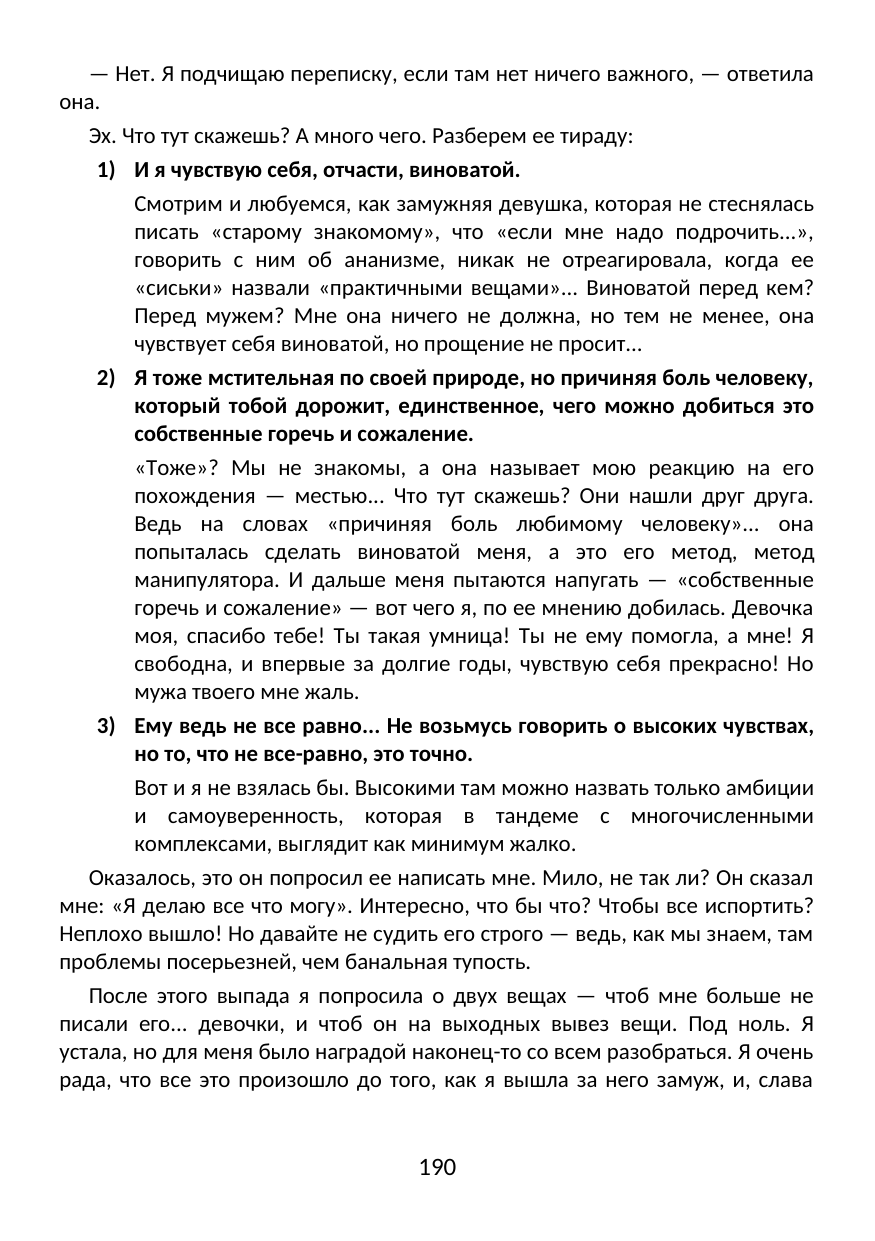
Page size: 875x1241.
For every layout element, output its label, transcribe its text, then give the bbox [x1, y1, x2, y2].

list Ему ведь не все равно... Не возьмусь говорить о высоких чувствах, но то, что не все-равно, это точно. [97, 711, 815, 767]
list Я тоже мстительная по своей природе, но причиняя боль человеку, который тобой дорожит, единственное, чего можно добиться это собственные горечь и сожаление. [97, 363, 815, 447]
text — Нет. Я подчищаю переписку, если там нет ничего важного, — ответила она. [59, 59, 815, 115]
list Смотрим и любуемся, как замужняя девушка, которая не стеснялась писать «старому знакомому», что «если мне надо подрочить...», говорить с ним об ананизме, никак не отреагировала, когда ее «сиськи» назвали «практичными вещами»... Виноватой перед кем? Перед мужем? Мне она ничего не должна, но тем не менее, она чувствует себя виноватой, но прощение не просит... [97, 189, 815, 357]
list И я чувствую себя, отчасти, виноватой. [97, 155, 815, 183]
text Эх. Что тут скажешь? А много чего. Разберем ее тираду: [59, 121, 815, 149]
list «Тоже»? Мы не знакомы, а она называет мою реакцию на его похождения — местью... Что тут скажешь? Они нашли друг друга. Ведь на словах «причиняя боль любимому человеку»... она попыталась сделать виноватой меня, а это его метод, метод манипулятора. И дальше меня пытаются напугать — «собственные горечь и сожаление» — вот чего я, по ее мнению добилась. Девочка моя, спасибо тебе! Ты такая умница! Ты не ему помогла, а мне! Я свободна, и впервые за долгие годы, чувствую себя прекрасно! Но мужа твоего мне жаль. [97, 453, 815, 705]
text Оказалось, это он попросил ее написать мне. Мило, не так ли? Он сказал мне: «Я делаю все что могу». Интересно, что бы что? Чтобы все испортить? Неплохо вышло! Но давайте не судить его строго — ведь, как мы знаем, там проблемы посерьезней, чем банальная тупость. [59, 863, 815, 975]
list Вот и я не взялась бы. Высокими там можно назвать только амбиции и самоуверенность, которая в тандеме с многочисленными комплексами, выглядит как минимум жалко. [97, 773, 815, 857]
text После этого выпада я попросила о двух вещах — чтоб мне больше не писали его... девочки, и чтоб он на выходных вывез вещи. Под ноль. Я устала, но для меня было наградой наконец-то со всем разобраться. Я очень рада, что все это произошло до того, как я вышла за него замуж, и, слава [59, 981, 815, 1093]
